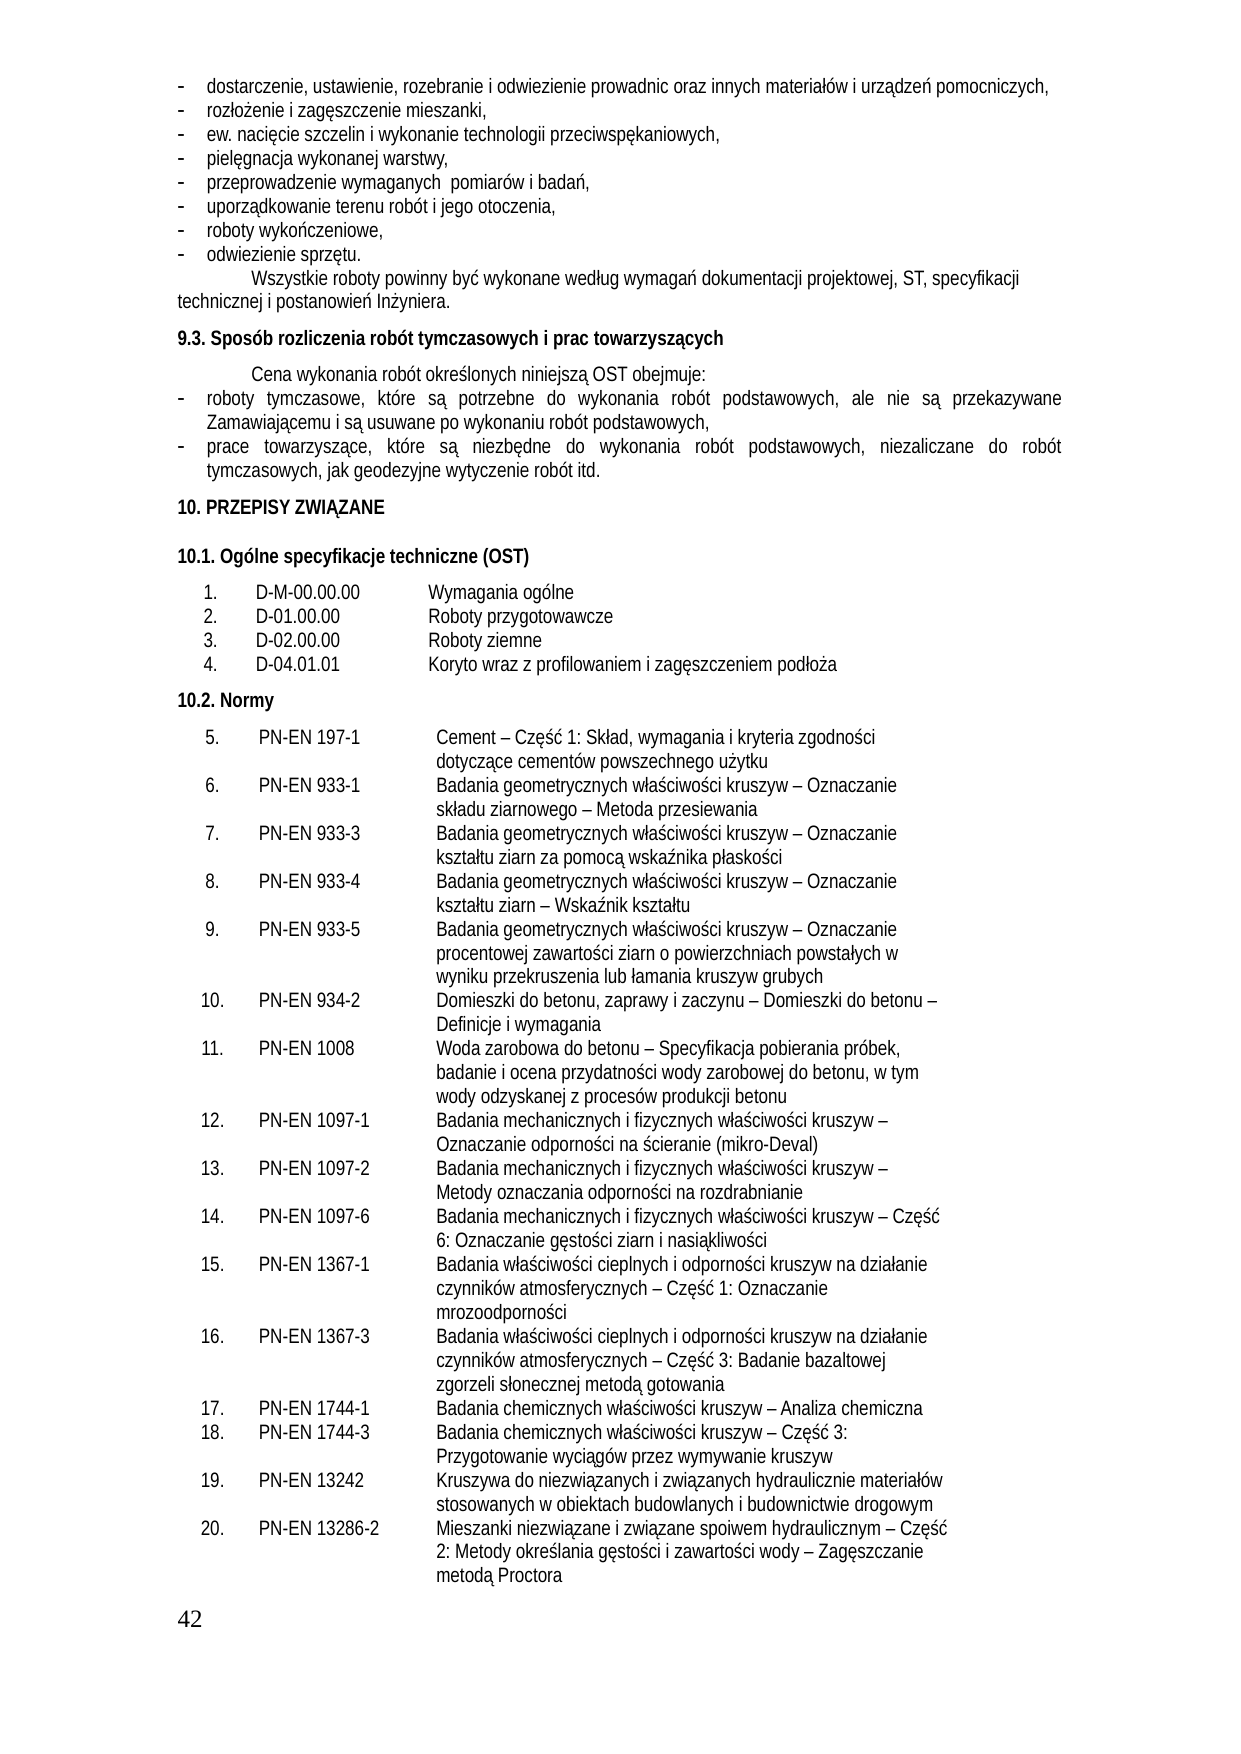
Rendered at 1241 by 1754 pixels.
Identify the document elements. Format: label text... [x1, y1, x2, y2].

table_cell 15. [177, 1252, 247, 1324]
subtitle 10.1. Ogólne specyfikacje techniczne (OST) [177, 543, 1063, 567]
table_cell Woda zarobowa do betonu – Specyfikacja pobierania próbek, badanie i ocena przydatności wody zarobowej do betonu, w tym wody odzyskanej z procesów produkcji betonu [425, 1036, 959, 1108]
table_cell 11. [177, 1036, 247, 1108]
table_cell Domieszki do betonu, zaprawy i zaczynu – Domieszki do betonu – Definicje i wymagania [425, 988, 959, 1036]
table_cell 4. [177, 652, 243, 676]
list rozłożenie i zagęszczenie mieszanki, [177, 98, 1063, 122]
table_cell Badania mechanicznych i fizycznych właściwości kruszyw – Oznaczanie odporności na ścieranie (mikro-Deval) [425, 1108, 959, 1156]
table_cell Badania geometrycznych właściwości kruszyw – Oznaczanie składu ziarnowego – Metoda przesiewania [425, 773, 959, 821]
table_cell D-02.00.00 [244, 628, 421, 652]
table_cell PN-EN 1367-3 [248, 1324, 425, 1396]
table_header D-M-00.00.00 [244, 580, 421, 604]
table_cell 16. [177, 1324, 247, 1396]
table_cell 18. [177, 1420, 247, 1467]
table_cell PN-EN 13286-2 [248, 1515, 425, 1587]
table_header PN-EN 197-1 [248, 725, 425, 773]
table_cell 6. [177, 773, 247, 821]
list przeprowadzenie wymaganych pomiarów i badań, [177, 169, 1063, 193]
table_cell 12. [177, 1108, 247, 1156]
table_cell D-01.00.00 [244, 604, 421, 628]
table_cell PN-EN 1097-2 [248, 1156, 425, 1204]
subtitle 10. PRZEPISY ZWIĄZANE [177, 494, 1063, 518]
table_header 5. [177, 725, 247, 773]
table_cell PN-EN 1744-1 [248, 1396, 425, 1419]
list uporządkowanie terenu robót i jego otoczenia, [177, 193, 1063, 217]
table_header Wymagania ogólne [421, 580, 959, 604]
table_cell 19. [177, 1468, 247, 1515]
table_cell Badania mechanicznych i fizycznych właściwości kruszyw – Metody oznaczania odporności na rozdrabnianie [425, 1156, 959, 1204]
list roboty wykończeniowe, [177, 217, 1063, 241]
table_cell Badania mechanicznych i fizycznych właściwości kruszyw – Część 6: Oznaczanie gęstości ziarn i nasiąkliwości [425, 1204, 959, 1252]
table_cell PN-EN 933-4 [248, 869, 425, 916]
table_cell Badania geometrycznych właściwości kruszyw – Oznaczanie kształtu ziarn za pomocą wskaźnika płaskości [425, 821, 959, 868]
table_cell Roboty przygotowawcze [421, 604, 959, 628]
table_cell PN-EN 1744-3 [248, 1420, 425, 1467]
table_cell Badania geometrycznych właściwości kruszyw – Oznaczanie kształtu ziarn – Wskaźnik kształtu [425, 869, 959, 916]
table_cell Badania chemicznych właściwości kruszyw – Analiza chemiczna [425, 1396, 959, 1419]
table_cell PN-EN 1097-6 [248, 1204, 425, 1252]
list prace towarzyszące, które są niezbędne do wykonania robót podstawowych, niezaliczane do robót tymczasowych, jak geodezyjne wytyczenie robót itd. [177, 434, 1063, 482]
table_cell 2. [177, 604, 243, 628]
table_cell Roboty ziemne [421, 628, 959, 652]
text Cena wykonania robót określonych niniejszą OST obejmuje: [177, 362, 1063, 386]
list roboty tymczasowe, które są potrzebne do wykonania robót podstawowych, ale nie są przekazywane Zamawiającemu i są usuwane po wykonaniu robót podstawowych, [177, 386, 1063, 434]
table_cell Badania właściwości cieplnych i odporności kruszyw na działanie czynników atmosferycznych – Część 3: Badanie bazaltowej zgorzeli słonecznej metodą gotowania [425, 1324, 959, 1396]
table_cell 17. [177, 1396, 247, 1419]
table_cell Kruszywa do niezwiązanych i związanych hydraulicznie materiałów stosowanych w obiektach budowlanych i budownictwie drogowym [425, 1468, 959, 1515]
table_cell PN-EN 933-5 [248, 916, 425, 988]
table_cell PN-EN 13242 [248, 1468, 425, 1515]
subtitle 10.2. Normy [177, 688, 1063, 712]
list odwiezienie sprzętu. [177, 241, 1063, 265]
table_cell Mieszanki niezwiązane i związane spoiwem hydraulicznym – Część 2: Metody określania gęstości i zawartości wody – Zagęszczanie metodą Proctora [425, 1515, 959, 1587]
table_cell Badania chemicznych właściwości kruszyw – Część 3: Przygotowanie wyciągów przez wymywanie kruszyw [425, 1420, 959, 1467]
table_cell 13. [177, 1156, 247, 1204]
table_cell Badania geometrycznych właściwości kruszyw – Oznaczanie procentowej zawartości ziarn o powierzchniach powstałych w wyniku przekruszenia lub łamania kruszyw grubych [425, 916, 959, 988]
text Wszystkie roboty powinny być wykonane według wymagań dokumentacji projektowej, ST, specyfikacji technicznej i postanowień Inżyniera. [177, 265, 1063, 313]
table_cell 8. [177, 869, 247, 916]
table_cell PN-EN 1008 [248, 1036, 425, 1108]
table_header 1. [177, 580, 243, 604]
table_cell PN-EN 1367-1 [248, 1252, 425, 1324]
table_cell PN-EN 934-2 [248, 988, 425, 1036]
table_cell PN-EN 1097-1 [248, 1108, 425, 1156]
table_header Cement – Część 1: Skład, wymagania i kryteria zgodności dotyczące cementów powszechnego użytku [425, 725, 959, 773]
table_cell 7. [177, 821, 247, 868]
subtitle 9.3. Sposób rozliczenia robót tymczasowych i prac towarzyszących [177, 326, 1063, 350]
list pielęgnacja wykonanej warstwy, [177, 146, 1063, 169]
table_cell 10. [177, 988, 247, 1036]
table_cell PN-EN 933-3 [248, 821, 425, 868]
table_cell 9. [177, 916, 247, 988]
list ew. nacięcie szczelin i wykonanie technologii przeciwspękaniowych, [177, 122, 1063, 146]
table_cell Badania właściwości cieplnych i odporności kruszyw na działanie czynników atmosferycznych – Część 1: Oznaczanie mrozoodporności [425, 1252, 959, 1324]
table_cell 3. [177, 628, 243, 652]
table_cell 20. [177, 1515, 247, 1587]
table_cell D-04.01.01 [244, 652, 421, 676]
table_cell 14. [177, 1204, 247, 1252]
table_cell Koryto wraz z profilowaniem i zagęszczeniem podłoża [421, 652, 959, 676]
table_cell PN-EN 933-1 [248, 773, 425, 821]
list dostarczenie, ustawienie, rozebranie i odwiezienie prowadnic oraz innych materiałów i urządzeń pomocniczych, [177, 74, 1063, 98]
